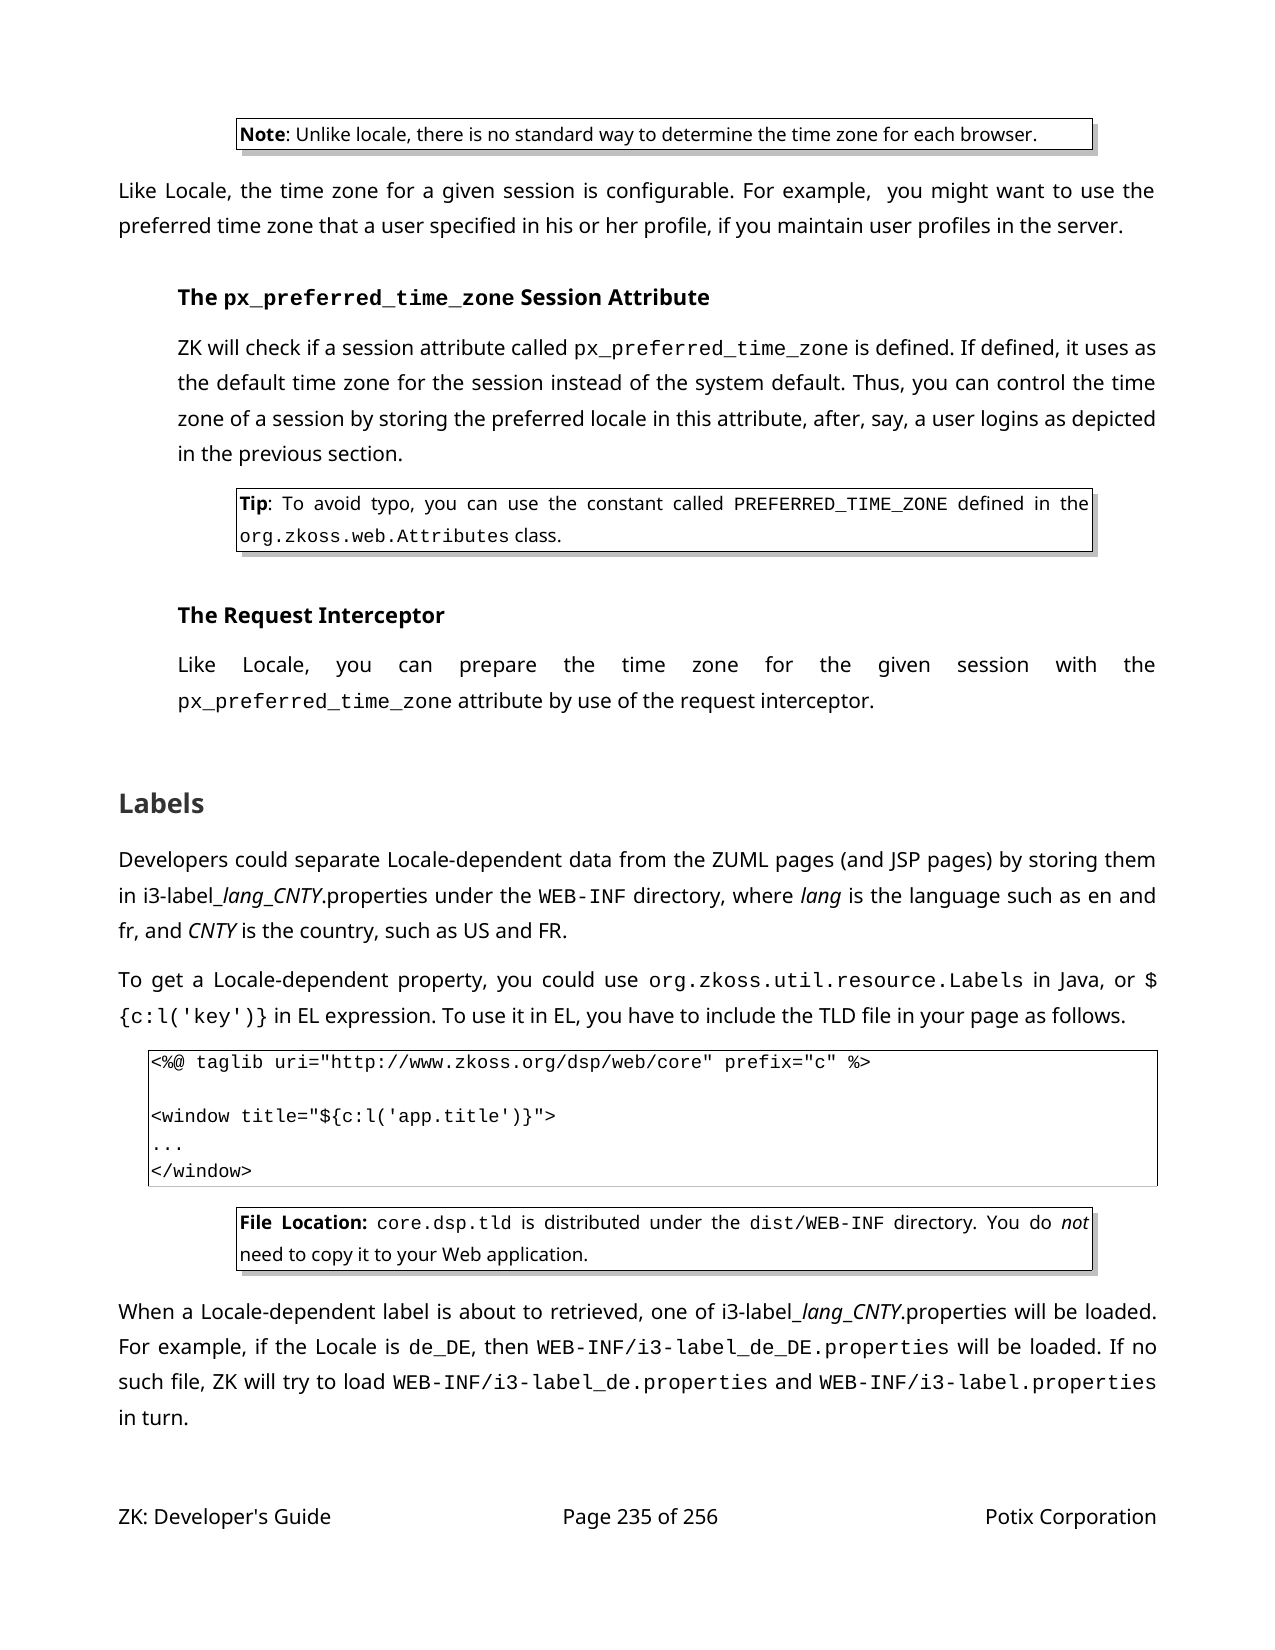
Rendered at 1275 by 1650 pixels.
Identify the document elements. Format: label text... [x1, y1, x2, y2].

text Like Locale, you can prepare the time zone for the given session with the px_preferred_time_zone attribute by use of the request interceptor. [177, 651, 1157, 714]
subtitle The px_preferred_time_zone Session Attribute [177, 282, 1157, 312]
text <%@ taglib uri="http://www.zkoss.org/dsp/web/core" prefix="c" %> [149, 1051, 1157, 1074]
text Like Locale, the time zone for a given session is configurable. For example, you might want to use the preferred time zone that a user specified in his or her profile, if you maintain user profiles in the server. [118, 176, 1157, 240]
subtitle Labels [118, 785, 1157, 822]
text Tip: To avoid typo, you can use the constant called PREFERRED_TIME_ZONE defined in the org.zkoss.web.Attributes class. [237, 489, 1092, 551]
text ... [149, 1131, 1157, 1156]
text ZK will check if a session attribute called px_preferred_time_zone is defined. If defined, it uses as the default time zone for the session instead of the system default. Thus, you can control the time zone of a session by storing the preferred locale in this attribute, after, say, a user logins as depicted in the previous section. [177, 333, 1157, 467]
subtitle The Request Interceptor [177, 600, 1157, 630]
text When a Locale-dependent label is about to retrieved, one of i3-label_lang_CNTY.properties will be loaded. For example, if the Locale is de_DE, then WEB-INF/i3-label_de_DE.properties will be loaded. If no such file, ZK will try to load WEB-INF/i3-label_de.properties and WEB-INF/i3-label.properties in turn. [118, 1297, 1157, 1431]
text File Location: core.dsp.tld is distributed under the dist/WEB-INF directory. You do not need to copy it to your Web application. [237, 1208, 1092, 1270]
text <window title="${c:l('app.title')}"> [149, 1104, 1157, 1128]
text </window> [149, 1159, 1157, 1186]
text Note: Unlike locale, there is no standard way to determine the time zone for each browser. [237, 119, 1092, 149]
text To get a Locale-dependent property, you could use org.zkoss.util.resource.Labels in Java, or ${c:l('key')} in EL expression. To use it in EL, you have to include the TLD file in your page as follows. [118, 965, 1157, 1029]
text Developers could separate Locale-dependent data from the ZUML pages (and JSP pages) by storing them in i3-label_lang_CNTY.properties under the WEB-INF directory, where lang is the language such as en and fr, and CNTY is the country, such as US and FR. [118, 846, 1157, 944]
